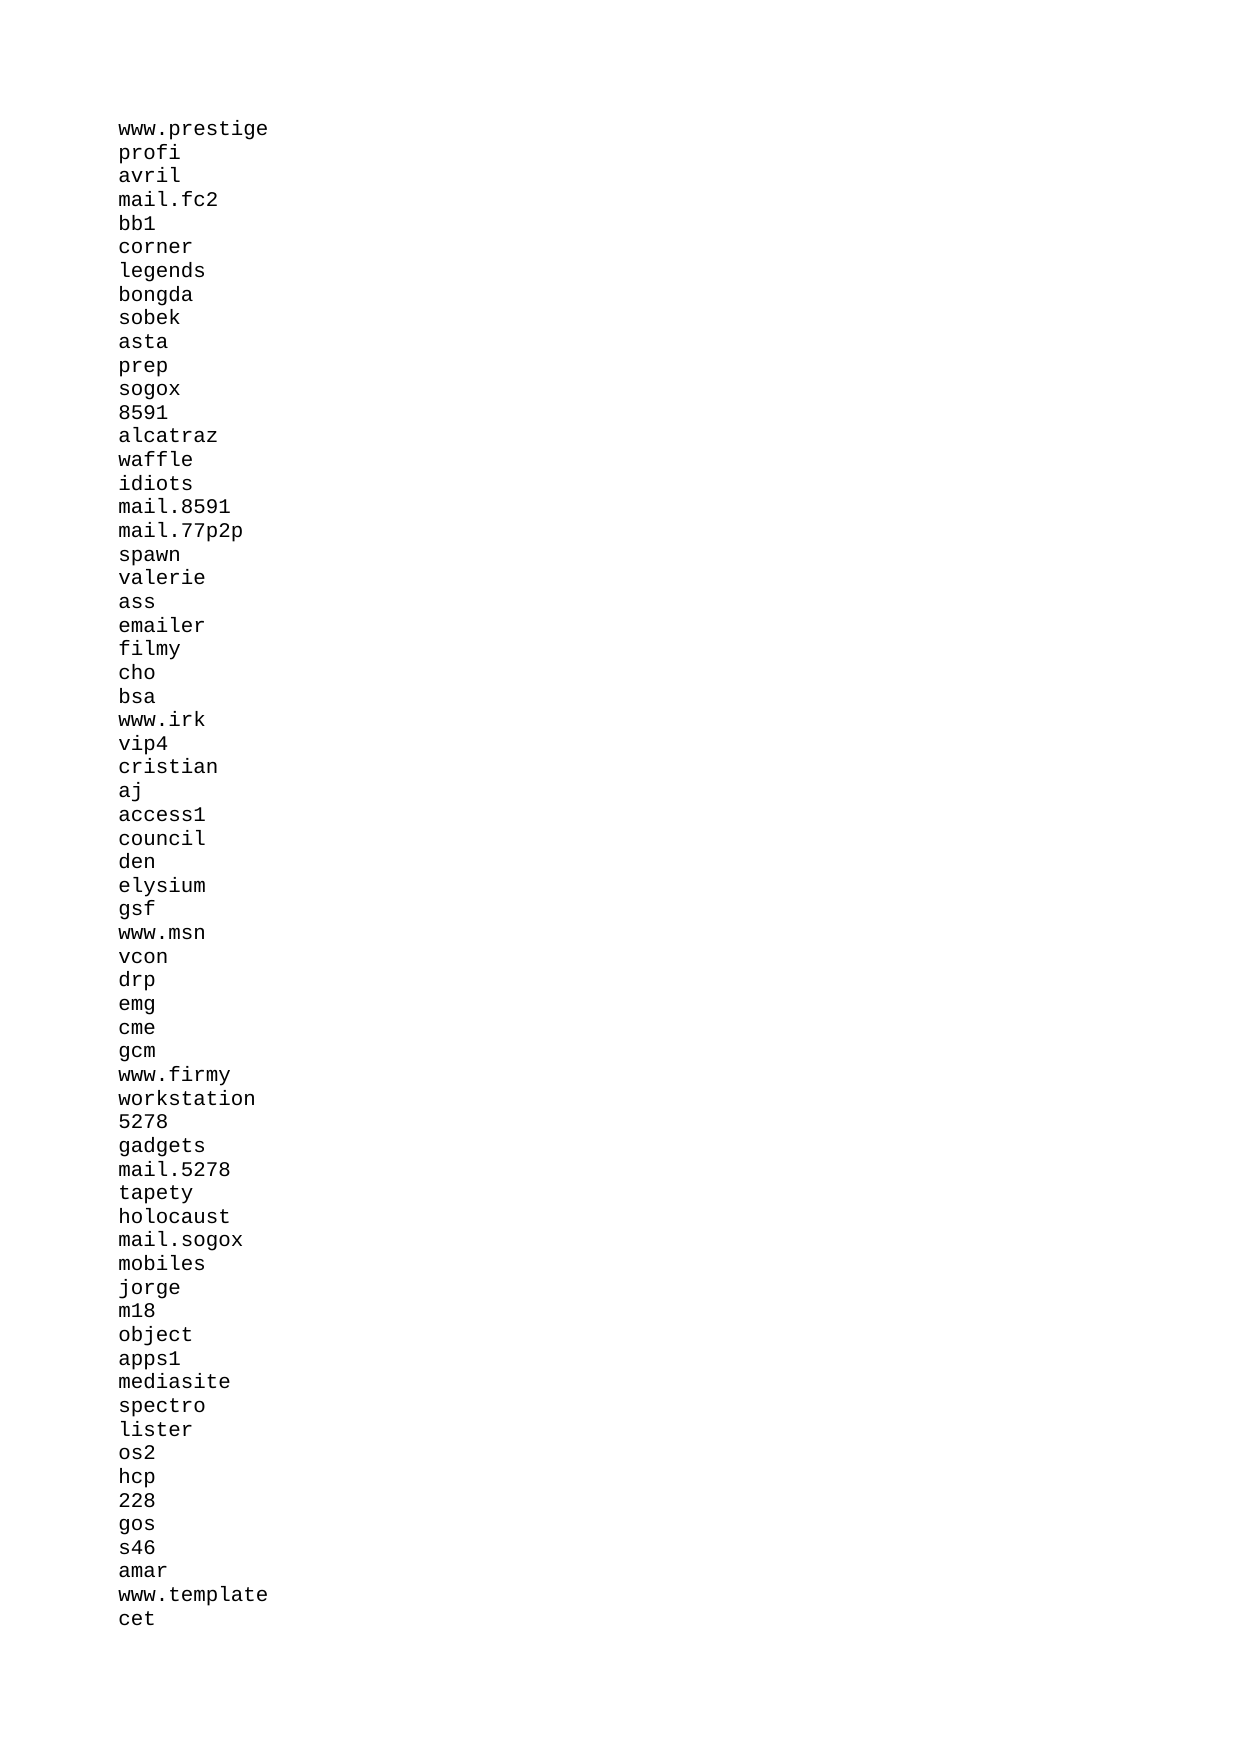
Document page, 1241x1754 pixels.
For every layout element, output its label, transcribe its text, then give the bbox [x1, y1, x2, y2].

text hcp [118, 1466, 1122, 1489]
text cet [118, 1608, 1122, 1631]
text bb1 [118, 213, 1122, 236]
text cristian [118, 757, 1122, 780]
text bongda [118, 284, 1122, 307]
text mail.8591 [118, 496, 1122, 520]
text lister [118, 1419, 1122, 1442]
text alcatraz [118, 426, 1122, 449]
text mediasite [118, 1371, 1122, 1395]
text emg [118, 993, 1122, 1017]
text mail.sogox [118, 1229, 1122, 1253]
text mail.77p2p [118, 520, 1122, 544]
text s46 [118, 1537, 1122, 1561]
text mobiles [118, 1253, 1122, 1277]
text gcm [118, 1040, 1122, 1064]
text avril [118, 165, 1122, 189]
text access1 [118, 804, 1122, 827]
text idiots [118, 473, 1122, 496]
text spectro [118, 1395, 1122, 1419]
text gadgets [118, 1135, 1122, 1158]
text www.firmy [118, 1064, 1122, 1088]
text legends [118, 260, 1122, 284]
text sobek [118, 307, 1122, 331]
text council [118, 827, 1122, 851]
text www.msn [118, 922, 1122, 946]
text os2 [118, 1442, 1122, 1466]
text valerie [118, 567, 1122, 591]
text apps1 [118, 1348, 1122, 1371]
text holocaust [118, 1206, 1122, 1229]
text drp [118, 969, 1122, 993]
text gsf [118, 898, 1122, 922]
text amar [118, 1561, 1122, 1584]
text mail.fc2 [118, 189, 1122, 213]
text m18 [118, 1300, 1122, 1324]
text www.prestige [118, 118, 1122, 142]
text www.irk [118, 709, 1122, 733]
text gos [118, 1513, 1122, 1537]
text profi [118, 142, 1122, 165]
text bsa [118, 686, 1122, 709]
text mail.5278 [118, 1158, 1122, 1182]
text ass [118, 591, 1122, 615]
text 5278 [118, 1111, 1122, 1135]
text 8591 [118, 402, 1122, 426]
text sogox [118, 378, 1122, 402]
text 228 [118, 1489, 1122, 1513]
text workstation [118, 1088, 1122, 1111]
text vip4 [118, 733, 1122, 757]
text asta [118, 331, 1122, 354]
text prep [118, 354, 1122, 378]
text filmy [118, 638, 1122, 662]
text spawn [118, 544, 1122, 567]
text object [118, 1324, 1122, 1348]
text www.template [118, 1584, 1122, 1608]
text emailer [118, 615, 1122, 638]
text cho [118, 662, 1122, 686]
text corner [118, 236, 1122, 260]
text aj [118, 780, 1122, 804]
text den [118, 851, 1122, 875]
text cme [118, 1017, 1122, 1040]
text vcon [118, 946, 1122, 969]
text tapety [118, 1182, 1122, 1206]
text waffle [118, 449, 1122, 473]
text elysium [118, 875, 1122, 898]
text jorge [118, 1277, 1122, 1300]
